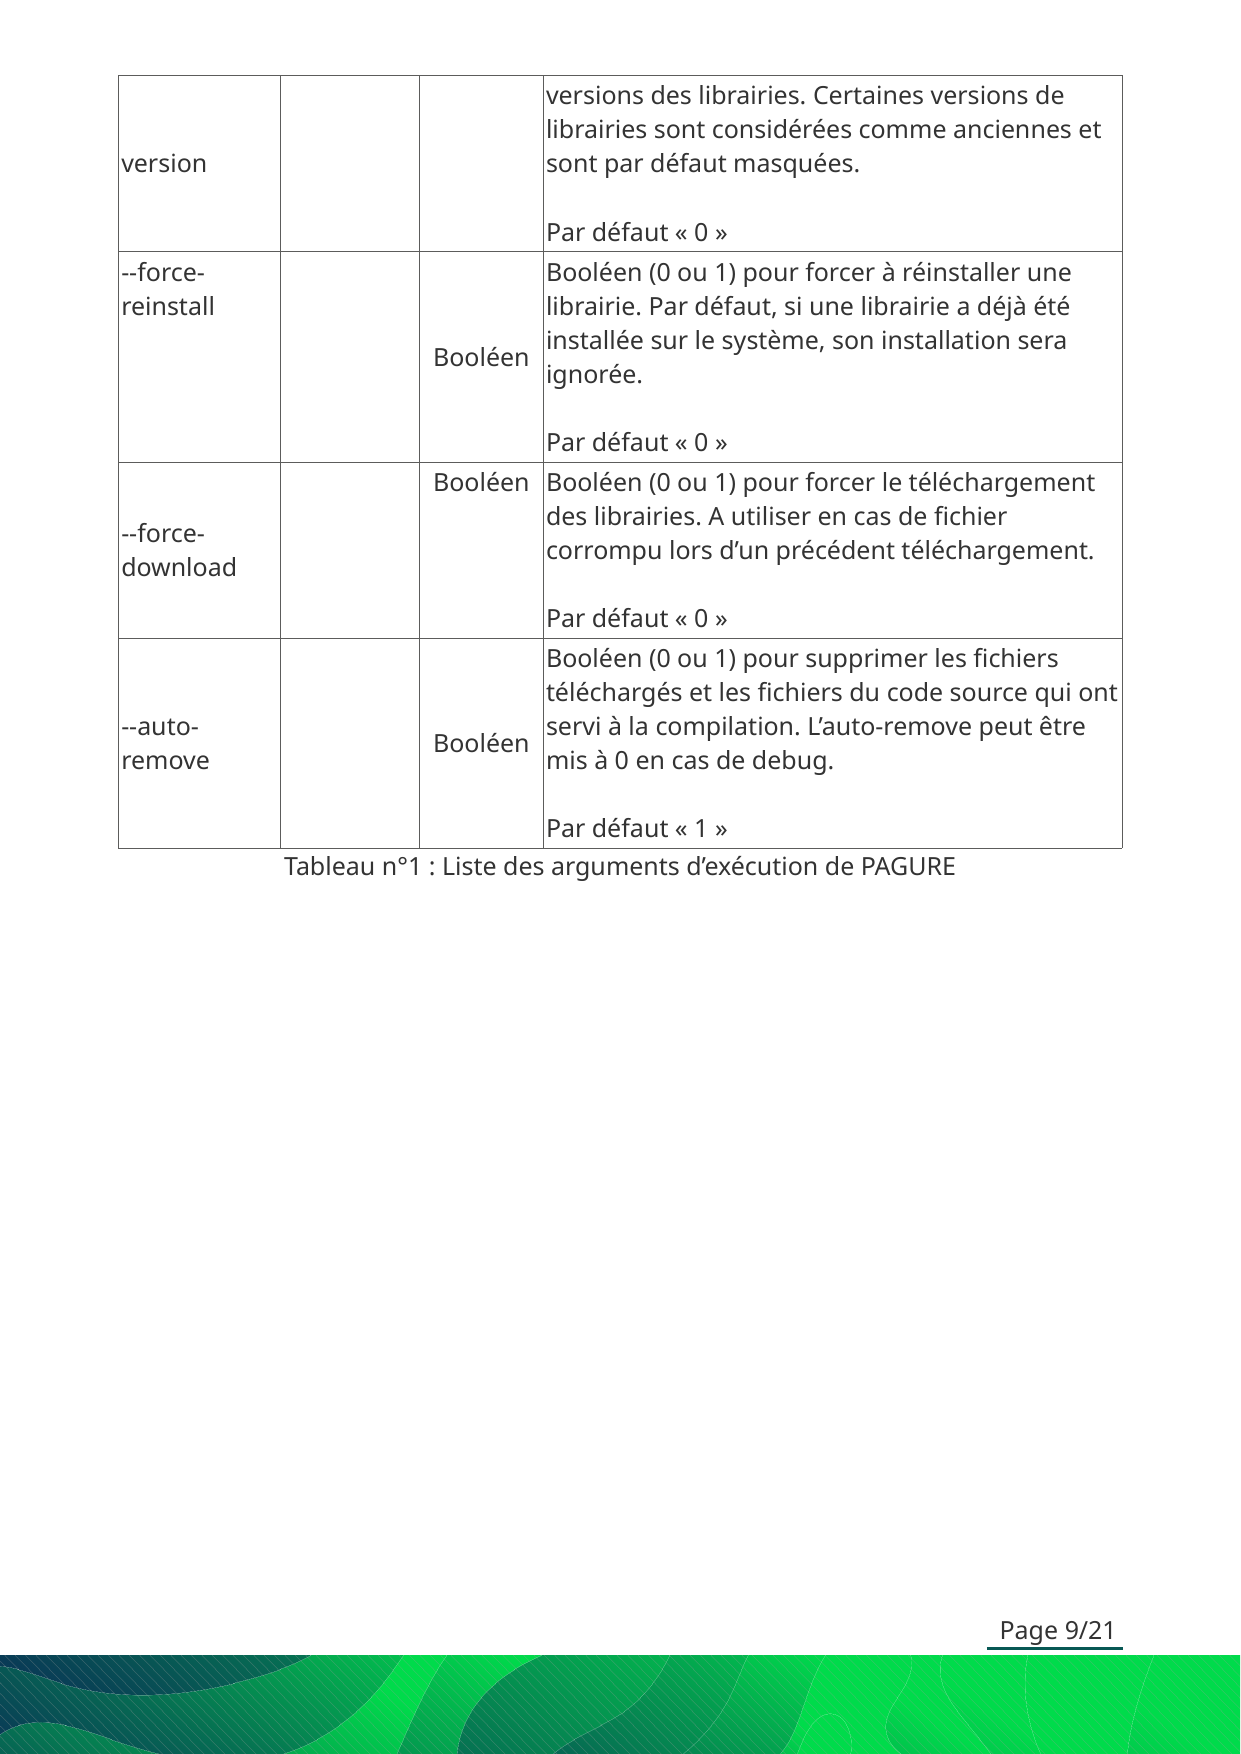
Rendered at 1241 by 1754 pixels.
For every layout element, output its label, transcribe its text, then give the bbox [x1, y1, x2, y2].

picture [0, 1655, 1241, 1754]
text Tableau n°1 : Liste des arguments d’exécution de PAGURE [118, 849, 1122, 882]
table_cell --force-download [119, 463, 280, 638]
table_cell --auto-remove [119, 639, 280, 848]
table_cell [281, 252, 419, 462]
table_cell version [119, 76, 280, 251]
table_cell Booléen (0 ou 1) pour forcer à réinstaller une librairie. Par défaut, si une librairie a déjà été installée sur le système, son installation sera ignorée. Par défaut « 0 » [544, 252, 1122, 462]
table_cell Booléen [420, 639, 543, 848]
table_cell [281, 76, 419, 251]
table_cell Booléen [420, 252, 543, 462]
table_cell --force-reinstall [119, 252, 280, 462]
table_cell [281, 639, 419, 848]
table_cell versions des librairies. Certaines versions de librairies sont considérées comme anciennes et sont par défaut masquées. Par défaut « 0 » [544, 76, 1122, 251]
table_cell Booléen (0 ou 1) pour forcer le téléchargement des librairies. A utiliser en cas de fichier corrompu lors d’un précédent téléchargement. Par défaut « 0 » [544, 463, 1122, 638]
table_cell Booléen [420, 463, 543, 638]
table_cell [420, 76, 543, 251]
table_cell [281, 463, 419, 638]
table_cell Booléen (0 ou 1) pour supprimer les fichiers téléchargés et les fichiers du code source qui ont servi à la compilation. L’auto-remove peut être mis à 0 en cas de debug. Par défaut « 1 » [544, 639, 1122, 848]
